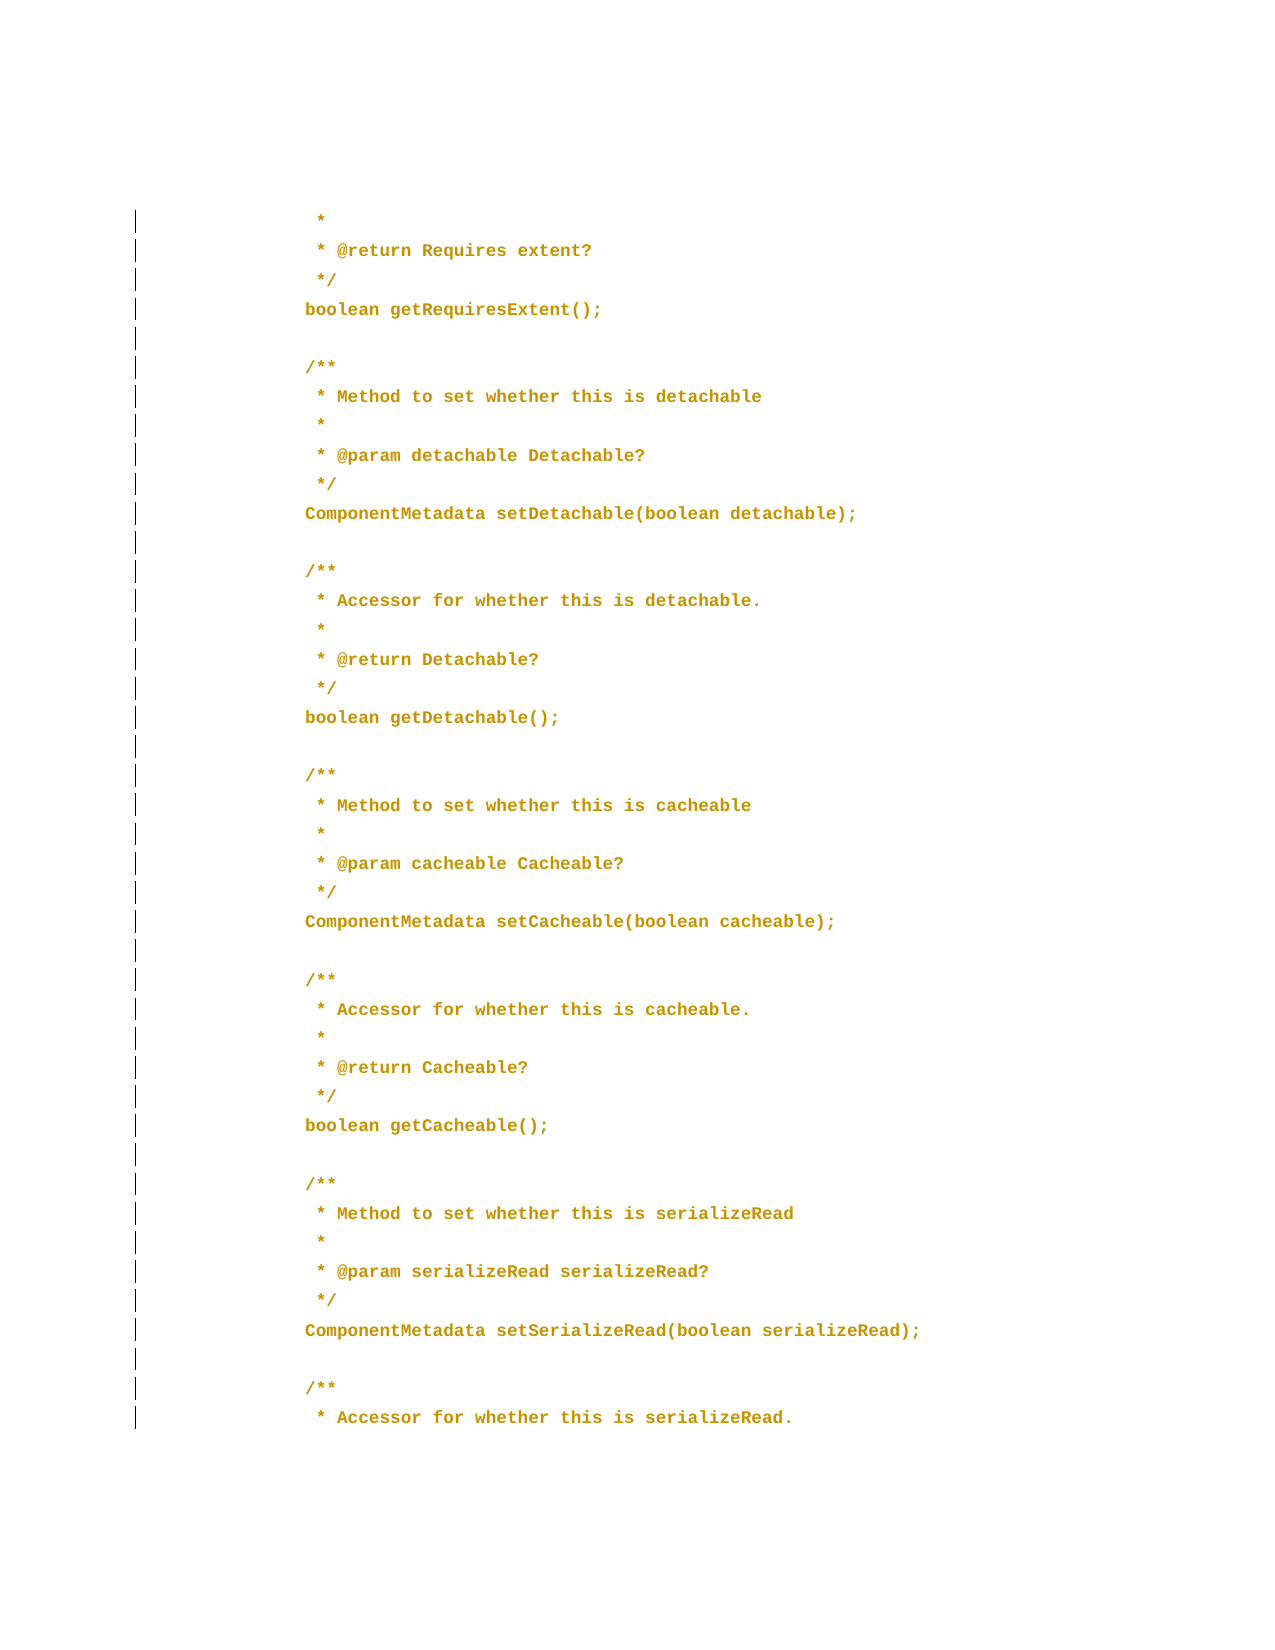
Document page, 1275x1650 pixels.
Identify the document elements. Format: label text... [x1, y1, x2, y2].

text * @param serializeRead serializeRead? [262, 1260, 1125, 1283]
text * Accessor for whether this is serializeRead. [262, 1406, 1125, 1429]
text * [262, 822, 1125, 845]
text /** [262, 1172, 1125, 1195]
text boolean getCacheable(); [262, 1114, 1125, 1137]
text boolean getDetachable(); [262, 706, 1125, 729]
text * Accessor for whether this is detachable. [262, 589, 1125, 612]
text * @param detachable Detachable? [262, 443, 1125, 466]
text * Method to set whether this is detachable [262, 385, 1125, 408]
text */ [262, 1289, 1125, 1312]
text /** [262, 560, 1125, 583]
text * @return Detachable? [262, 647, 1125, 670]
text /** [262, 968, 1125, 991]
text */ [262, 472, 1125, 495]
text /** [262, 1377, 1125, 1399]
text * [262, 414, 1125, 437]
text * [262, 1231, 1125, 1254]
text */ [262, 881, 1125, 904]
text * @return Requires extent? [262, 239, 1125, 262]
text * @return Cacheable? [262, 1056, 1125, 1079]
text ComponentMetadata setSerializeRead(boolean serializeRead); [262, 1318, 1125, 1341]
text */ [262, 268, 1125, 291]
text /** [262, 764, 1125, 787]
text * [262, 210, 1125, 233]
text */ [262, 1085, 1125, 1108]
text * @param cacheable Cacheable? [262, 852, 1125, 874]
text boolean getRequiresExtent(); [262, 297, 1125, 320]
text * Accessor for whether this is cacheable. [262, 997, 1125, 1020]
text * [262, 618, 1125, 641]
text * Method to set whether this is cacheable [262, 793, 1125, 816]
text * Method to set whether this is serializeRead [262, 1202, 1125, 1224]
text ComponentMetadata setDetachable(boolean detachable); [262, 502, 1125, 524]
text ComponentMetadata setCacheable(boolean cacheable); [262, 910, 1125, 933]
text */ [262, 677, 1125, 699]
text /** [262, 356, 1125, 379]
text * [262, 1027, 1125, 1049]
